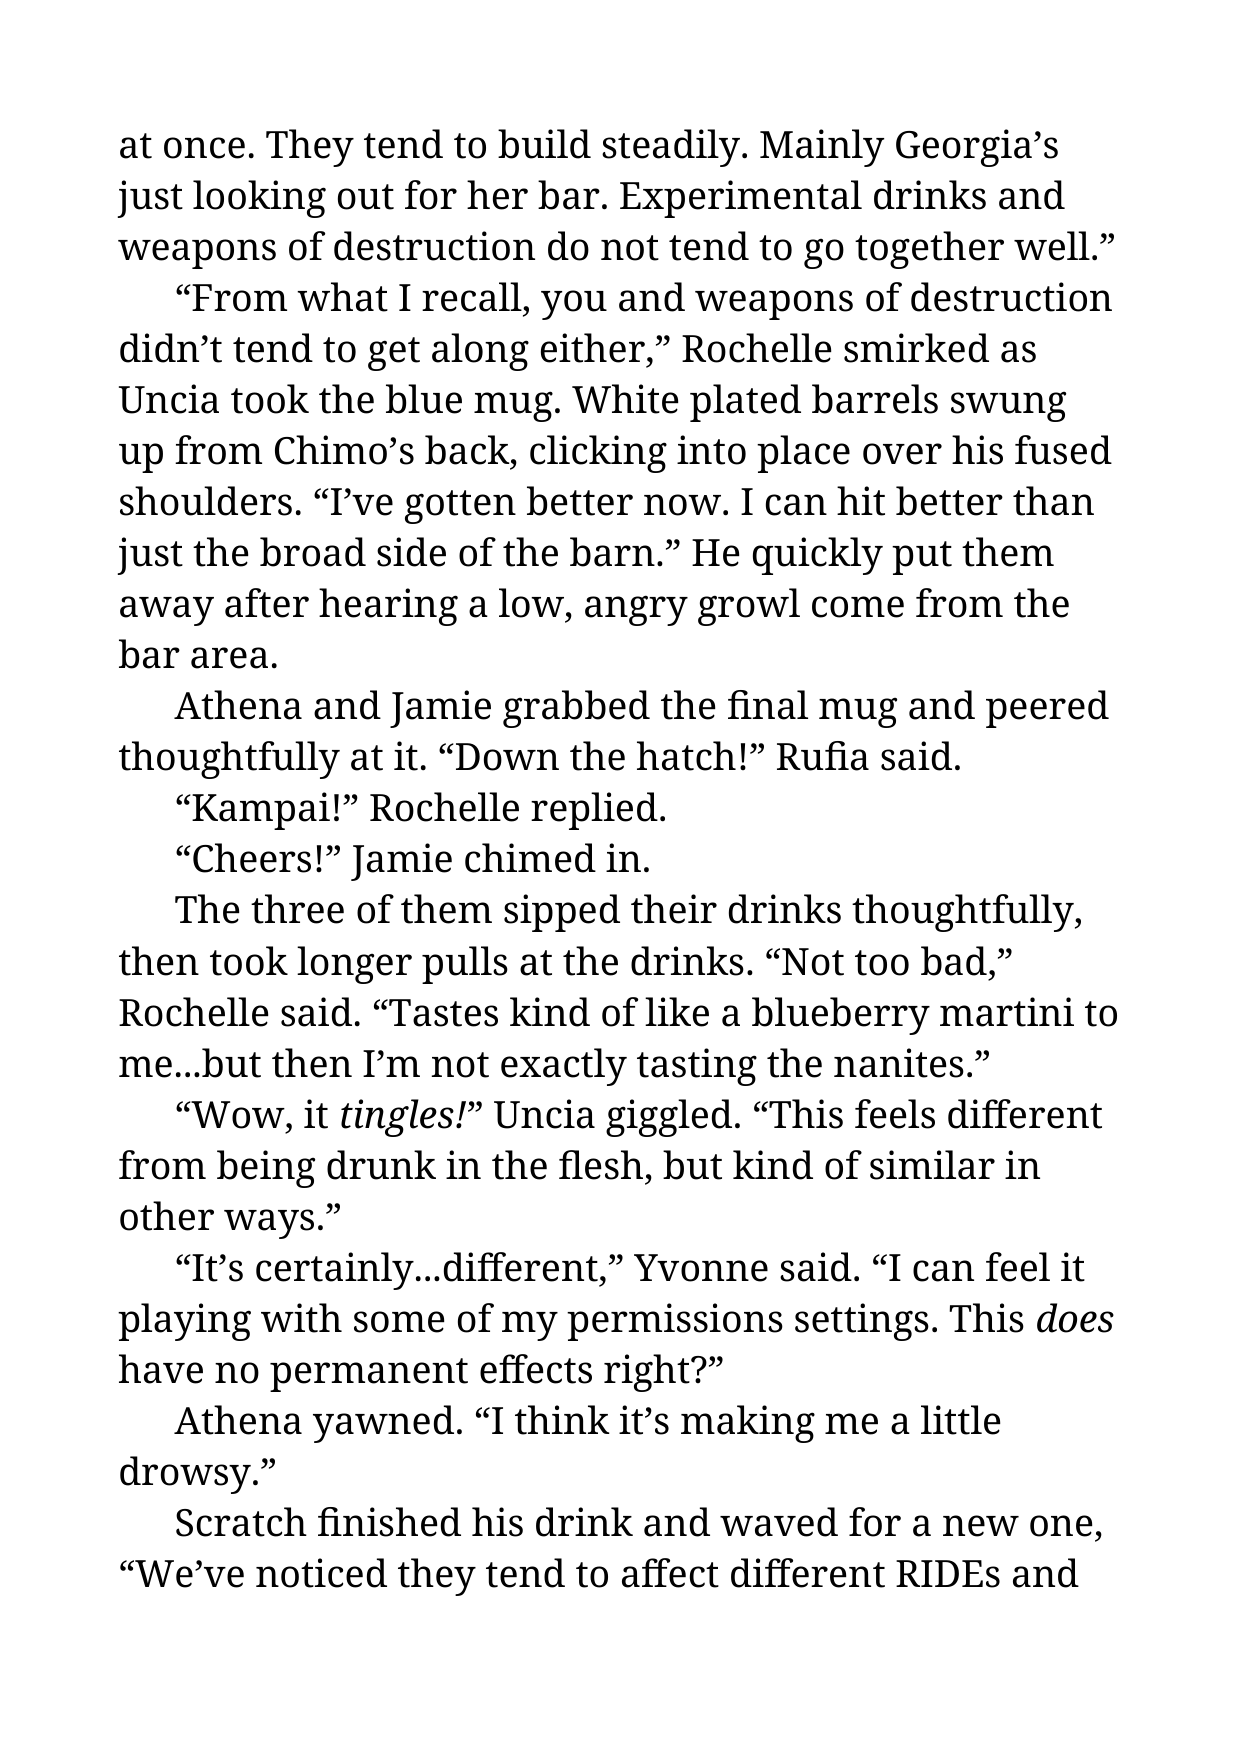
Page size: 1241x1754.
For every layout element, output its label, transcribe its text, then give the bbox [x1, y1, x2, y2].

text “Wow, it tingles!” Uncia giggled. “This feels different from being drunk in the flesh, but kind of similar in other ways.” [118, 1088, 1122, 1241]
text The three of them sipped their drinks thoughtfully, then took longer pulls at the drinks. “Not too bad,” Rochelle said. “Tastes kind of like a blueberry martini to me...but then I’m not exactly tasting the nanites.” [118, 884, 1122, 1088]
text at once. They tend to build steadily. Mainly Georgia’s just looking out for her bar. Experimental drinks and weapons of destruction do not tend to go together well.” [118, 118, 1122, 271]
text “Kampai!” Rochelle replied. [118, 782, 1122, 833]
text Athena yawned. “I think it’s making me a little drowsy.” [118, 1394, 1122, 1496]
text “It’s certainly...different,” Yvonne said. “I can feel it playing with some of my permissions settings. This does have no permanent effects right?” [118, 1241, 1122, 1394]
text “From what I recall, you and weapons of destruction didn’t tend to get along either,” Rochelle smirked as Uncia took the blue mug. White plated barrels swung up from Chimo’s back, clicking into place over his fused shoulders. “I’ve gotten better now. I can hit better than just the broad side of the barn.” He quickly put them away after hearing a low, angry growl come from the bar area. [118, 271, 1122, 679]
text “Cheers!” Jamie chimed in. [118, 833, 1122, 884]
text Athena and Jamie grabbed the final mug and peered thoughtfully at it. “Down the hatch!” Rufia said. [118, 679, 1122, 782]
text Scratch finished his drink and waved for a new one, “We’ve noticed they tend to affect different RIDEs and [118, 1496, 1122, 1598]
